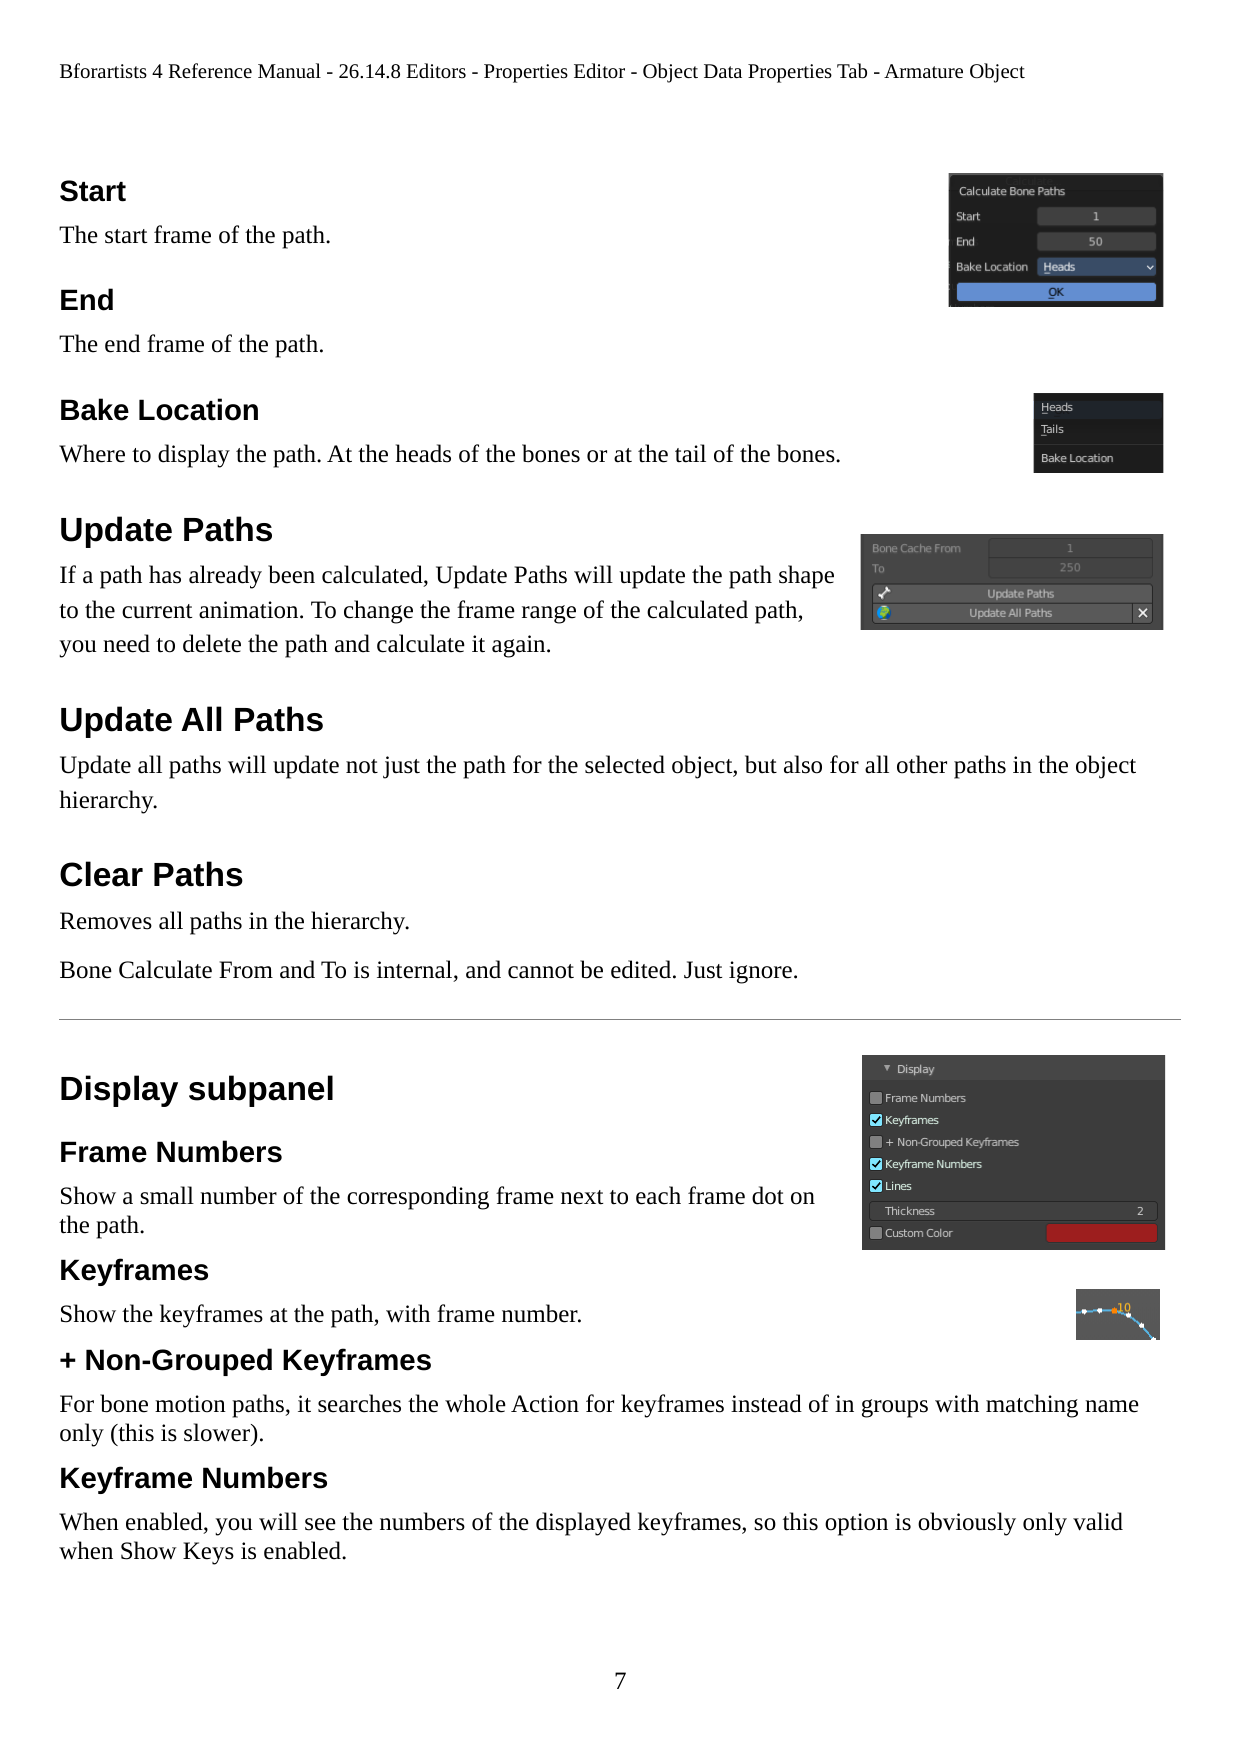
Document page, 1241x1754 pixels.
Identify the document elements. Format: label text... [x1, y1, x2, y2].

text When enabled, you will see the numbers of the displayed keyframes, so this option is obviously only valid when Show Keys is enabled. [59, 1507, 1181, 1565]
text The end frame of the path. [59, 329, 1181, 358]
picture [862, 1055, 1166, 1250]
subtitle + Non-Grouped Keyframes [59, 1343, 1181, 1377]
text Update all paths will update not just the path for the selected object, but also for all other paths in the object hierarchy. [59, 751, 1181, 814]
subtitle End [59, 283, 1181, 317]
subtitle Start [59, 173, 948, 207]
picture [1033, 393, 1164, 473]
text Where to display the path. At the heads of the bones or at the tail of the bones. [59, 439, 1033, 468]
text Bone Calculate From and To is internal, and cannot be edited. Just ignore. [59, 955, 1181, 984]
subtitle Update All Paths [59, 699, 1181, 738]
subtitle Update Paths [59, 509, 1181, 548]
subtitle [1166, 1069, 1181, 1108]
text The start frame of the path. [59, 220, 948, 248]
subtitle [1166, 1135, 1181, 1169]
text Show a small number of the corresponding frame next to each frame dot on the path. [59, 1181, 862, 1239]
subtitle Bake Location [59, 393, 1033, 427]
subtitle Keyframes [59, 1253, 1181, 1287]
subtitle [1164, 173, 1181, 207]
text Removes all paths in the hierarchy. [59, 906, 1181, 935]
subtitle Keyframe Numbers [59, 1461, 1181, 1495]
subtitle [1164, 393, 1181, 427]
text If a path has already been calculated, Update Paths will update the path shape to the current animation. To change the frame range of the calculated path, you need to delete the path and calculate it again. [59, 561, 1181, 658]
text Show the keyframes at the path, with frame number. [59, 1299, 1076, 1328]
picture [948, 173, 1164, 307]
subtitle Frame Numbers [59, 1135, 862, 1169]
picture [1076, 1289, 1160, 1340]
text For bone motion paths, it searches the whole Action for keyframes instead of in groups with matching name only (this is slower). [59, 1389, 1181, 1447]
picture [860, 534, 1164, 630]
subtitle Display subpanel [59, 1069, 862, 1108]
subtitle Clear Paths [59, 855, 1181, 893]
